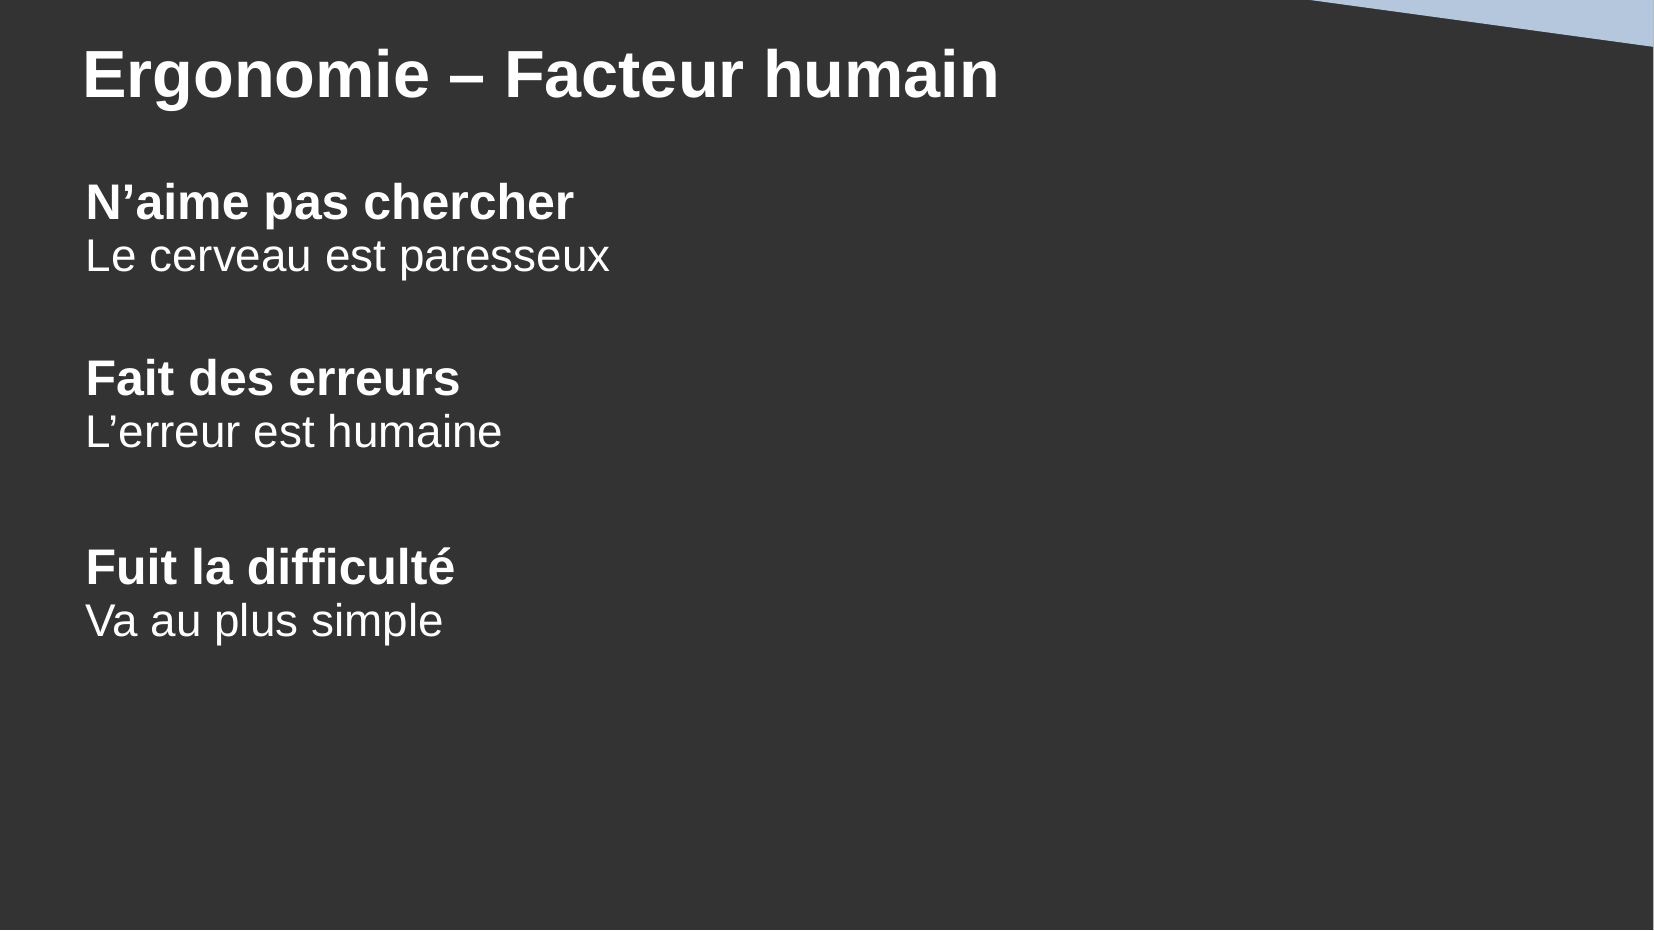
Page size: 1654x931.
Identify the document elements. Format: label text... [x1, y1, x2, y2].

text_box N’aime pas chercher Le cerveau est paresseux [70, 166, 697, 289]
text_box Fait des erreurs L’erreur est humaine [70, 342, 697, 465]
text_box [1310, 0, 1654, 47]
text_box Fuit la difficulté Va au plus simple [70, 531, 697, 654]
title Ergonomie – Facteur humain [82, 37, 1571, 114]
